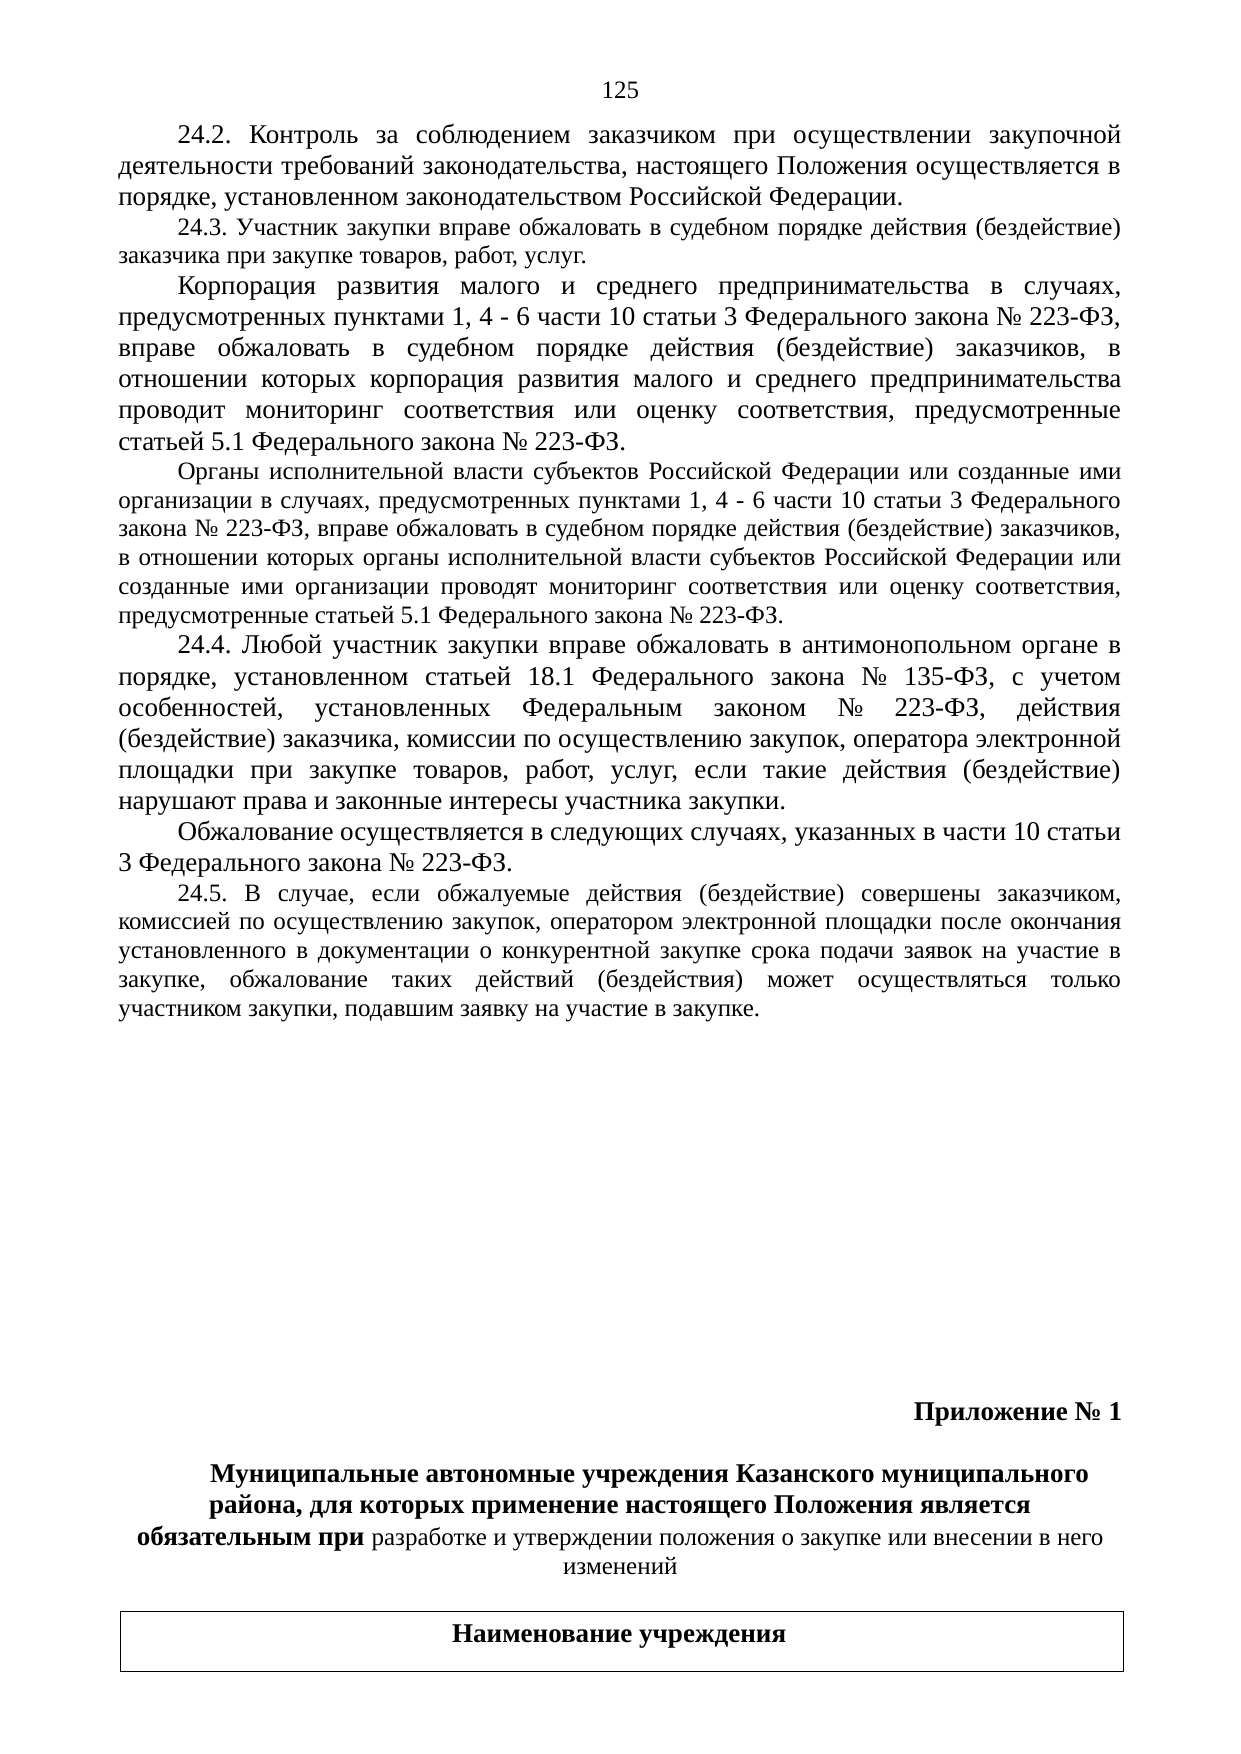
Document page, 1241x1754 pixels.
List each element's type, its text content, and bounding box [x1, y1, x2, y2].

text Органы исполнительной власти субъектов Российской Федерации или созданные ими организации в случаях, предусмотренных пунктами 1, 4 - 6 части 10 статьи 3 Федерального закона № 223-ФЗ, вправе обжаловать в судебном порядке действия (бездействие) заказчиков, в отношении которых органы исполнительной власти субъектов Российской Федерации или созданные ими организации проводят мониторинг соответствия или оценку соответствия, предусмотренные статьей 5.1 Федерального закона № 223-ФЗ. [118, 456, 1122, 628]
text 24.2. Контроль за соблюдением заказчиком при осуществлении закупочной деятельности требований законодательства, настоящего Положения осуществляется в порядке, установленном законодательством Российской Федерации. [118, 118, 1122, 212]
text Корпорация развития малого и среднего предпринимательства в случаях, предусмотренных пунктами 1, 4 - 6 части 10 статьи 3 Федерального закона № 223-ФЗ, вправе обжаловать в судебном порядке действия (бездействие) заказчиков, в отношении которых корпорация развития малого и среднего предпринимательства проводит мониторинг соответствия или оценку соответствия, предусмотренные статьей 5.1 Федерального закона № 223-ФЗ. [118, 269, 1122, 456]
text 24.4. Любой участник закупки вправе обжаловать в антимонопольном органе в порядке, установленном статьей 18.1 Федерального закона № 135-ФЗ, с учетом особенностей, установленных Федеральным законом № 223-ФЗ, действия (бездействие) заказчика, комиссии по осуществлению закупок, оператора электронной площадки при закупке товаров, работ, услуг, если такие действия (бездействие) нарушают права и законные интересы участника закупки. [118, 628, 1122, 815]
text Муниципальные автономные учреждения Казанского муниципального района, для которых применение настоящего Положения является обязательным при разработке и утверждении положения о закупке или внесении в него изменений [118, 1457, 1122, 1579]
text Обжалование осуществляется в следующих случаях, указанных в части 10 статьи 3 Федерального закона № 223-ФЗ. [118, 815, 1122, 878]
text 24.3. Участник закупки вправе обжаловать в судебном порядке действия (бездействие) заказчика при закупке товаров, работ, услуг. [118, 212, 1122, 269]
text Приложение № 1 [118, 1395, 1122, 1426]
text 24.5. В случае, если обжалуемые действия (бездействие) совершены заказчиком, комиссией по осуществлению закупок, оператором электронной площадки после окончания установленного в документации о конкурентной закупке срока подачи заявок на участие в закупке, обжалование таких действий (бездействия) может осуществляться только участником закупки, подавшим заявку на участие в закупке. [118, 878, 1122, 1021]
table_header Наименование учреждения [121, 1612, 1123, 1671]
